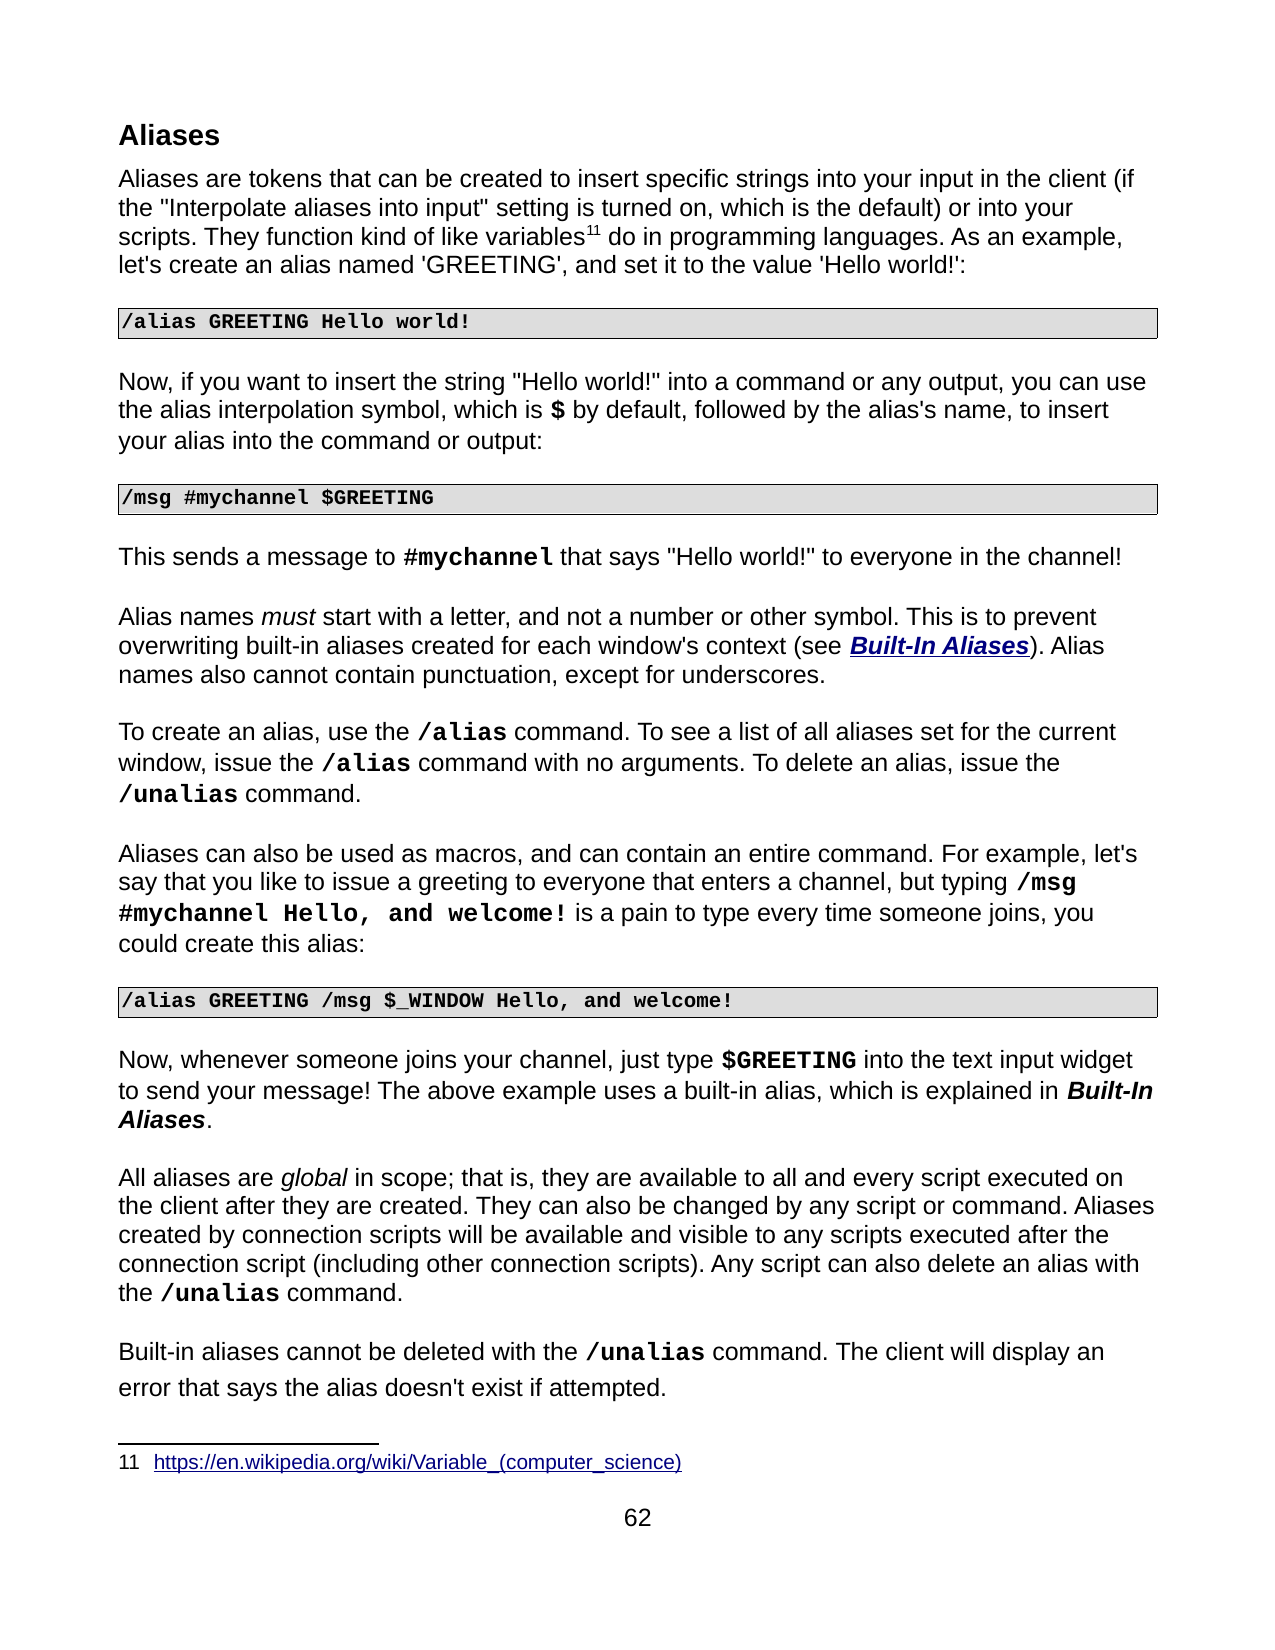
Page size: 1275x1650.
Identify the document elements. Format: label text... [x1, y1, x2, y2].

text Built-in aliases cannot be deleted with the /unalias command. The client will display an error that says the alias doesn't exist if attempted. [118, 1337, 1157, 1401]
table_header /alias GREETING /msg $_WINDOW Hello, and welcome! [119, 988, 1157, 1017]
text To create an alias, use the /alias command. To see a list of all aliases set for the current window, issue the /alias command with no arguments. To delete an alias, issue the /unalias command. [118, 717, 1157, 810]
text https://en.wikipedia.org/wiki/Variable_(computer_science) [118, 1450, 1157, 1474]
text Now, if you want to insert the string "Hello world!" into a command or any output, you can use the alias interpolation symbol, which is $ by default, followed by the alias's name, to insert your alias into the command or output: [118, 367, 1157, 455]
text All aliases are global in scope; that is, they are available to all and every script executed on the client after they are created. They can also be changed by any script or command. Aliases created by connection scripts will be available and visible to any scripts executed after the connection script (including other connection scripts). Any script can also delete an alias with the /unalias command. [118, 1163, 1157, 1308]
text Alias names must start with a letter, and not a number or other symbol. This is to prevent overwriting built-in aliases created for each window's context (see Built-In Aliases). Alias names also cannot contain punctuation, except for underscores. [118, 602, 1157, 688]
table_header /msg #mychannel $GREETING [119, 485, 1157, 513]
text Aliases can also be used as macros, and can contain an entire command. For example, let's say that you like to issue a greeting to everyone that enters a channel, but typing /msg #mychannel Hello, and welcome! is a pain to type every time someone joins, you could create this alias: [118, 839, 1157, 958]
text Now, whenever someone joins your channel, just type $GREETING into the text input widget to send your message! The above example uses a built-in alias, which is explained in Built-In Aliases. [118, 1045, 1157, 1134]
subtitle Aliases [118, 118, 1157, 152]
table_header /alias GREETING Hello world! [119, 309, 1157, 338]
text This sends a message to #mychannel that says "Hello world!" to everyone in the channel! [118, 542, 1157, 573]
text Aliases are tokens that can be created to insert specific strings into your input in the client (if the "Interpolate aliases into input" setting is turned on, which is the default) or into your scripts. They function kind of like variables do in programming languages. As an example, let's create an alias named 'GREETING', and set it to the value 'Hello world!': [118, 164, 1157, 279]
